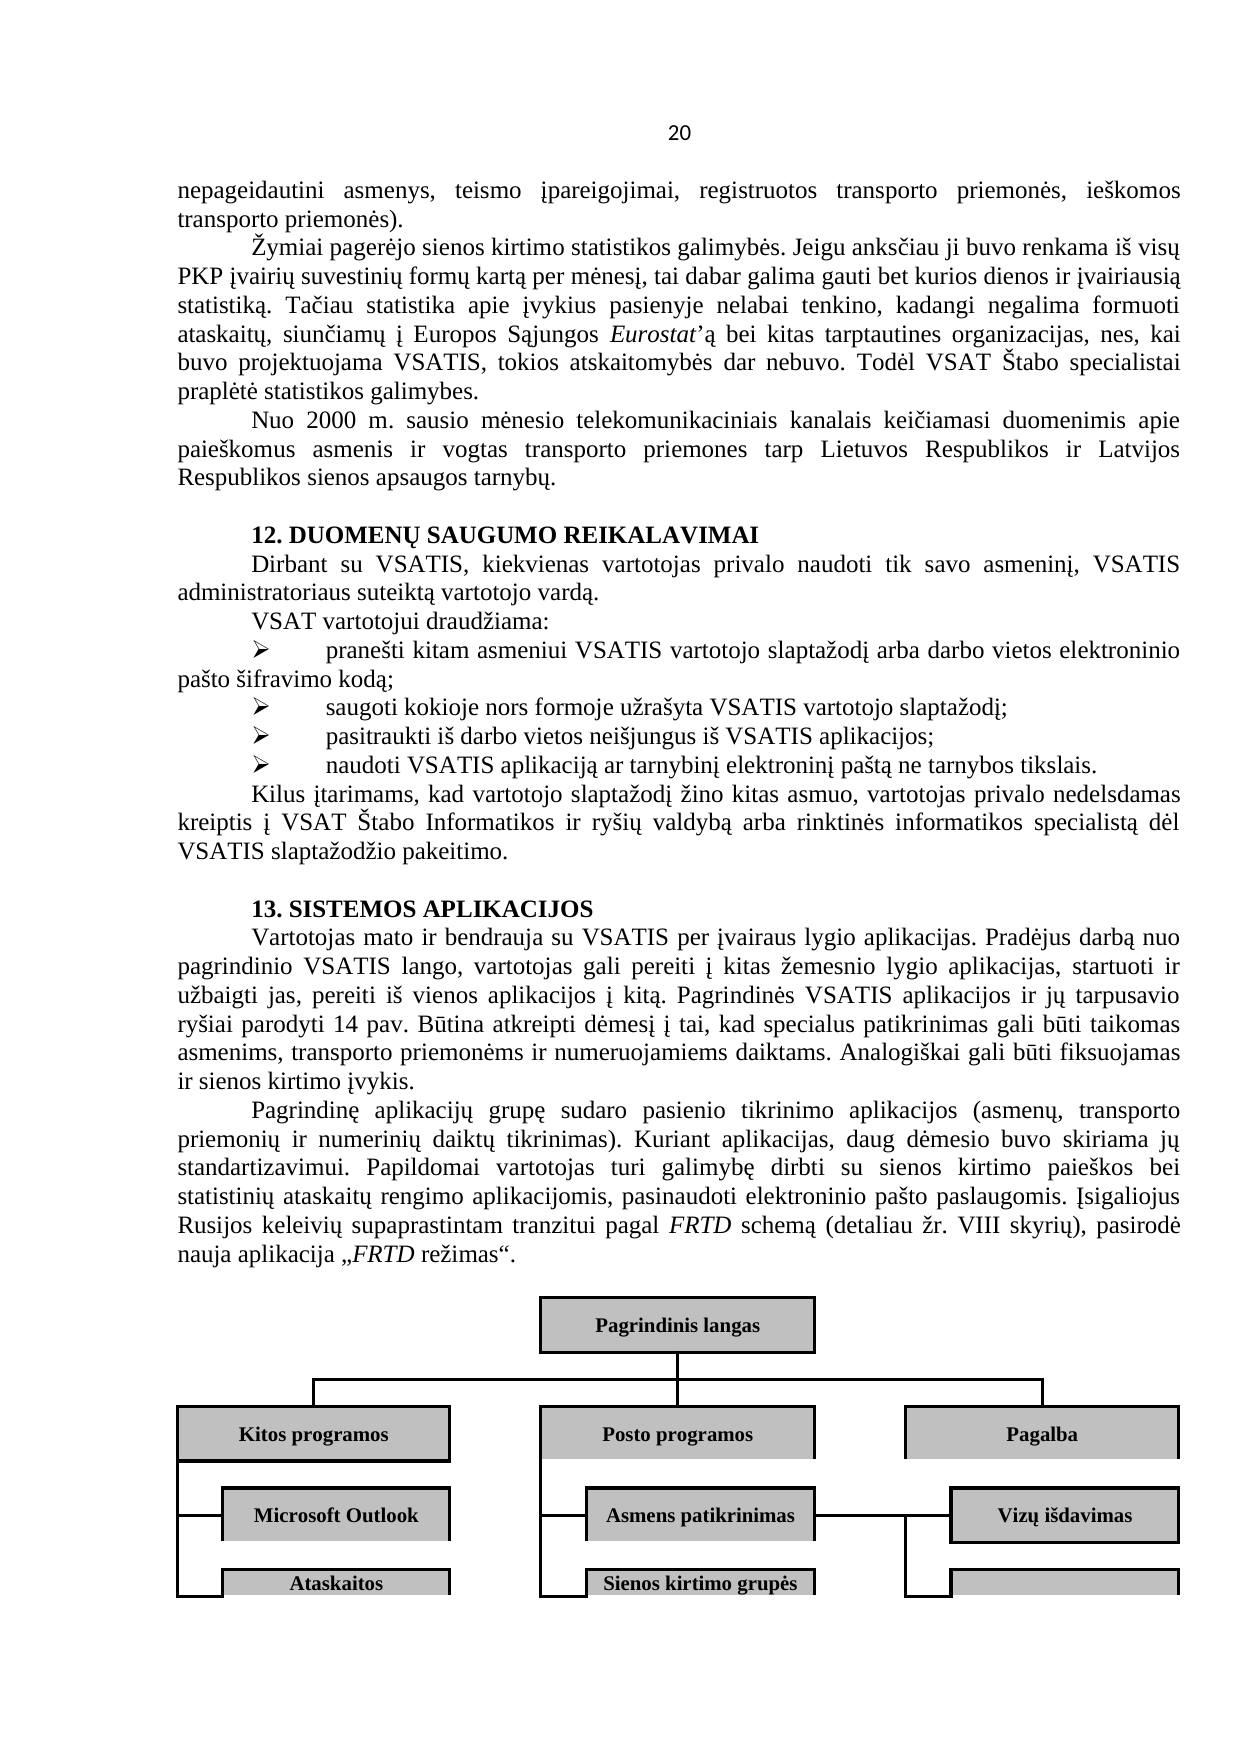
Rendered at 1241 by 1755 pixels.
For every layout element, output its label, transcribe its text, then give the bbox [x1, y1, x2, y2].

table_cell [679, 1381, 723, 1405]
table_cell [723, 1381, 769, 1405]
table_cell [359, 1463, 404, 1486]
table_cell [359, 1351, 404, 1378]
table_cell [268, 1463, 313, 1486]
text Kilus įtarimams, kad vartotojo slaptažodį žino kitas asmuo, vartotojas privalo nedelsdamas kreiptis į VSAT Štabo Informatikos ir ryšių valdybą arba rinktinės informatikos specialistą dėl VSATIS slaptažodžio pakeitimo. [177, 779, 1181, 865]
table_cell [404, 1541, 450, 1568]
table_cell [359, 1541, 404, 1568]
table_cell [495, 1351, 541, 1378]
table_cell [451, 1568, 495, 1595]
table_cell [451, 1486, 495, 1514]
table_cell [450, 1541, 495, 1568]
table_cell Sienos kirtimo grupės [588, 1571, 813, 1595]
table_header [996, 1296, 1042, 1323]
table_cell [814, 1381, 860, 1405]
table_header [450, 1296, 495, 1323]
text nepageidautini asmenys, teismo įpareigojimai, registruotos transporto priemonės, ieškomos transporto priemonės). [177, 175, 1181, 232]
table_cell [816, 1323, 860, 1351]
table_cell [450, 1381, 495, 1405]
table_cell [1133, 1378, 1179, 1405]
table_cell [1133, 1544, 1179, 1568]
table_cell [907, 1568, 949, 1595]
table_cell Microsoft Outlook [224, 1490, 448, 1541]
text Vartotojas mato ir bendrauja su VSATIS per įvairaus lygio aplikacijas. Pradėjus darbą nuo pagrindinio VSATIS lango, vartotojas gali pereiti į kitas žemesnio lygio aplikacijas, startuoti ir užbaigti jas, pereiti iš vienos aplikacijos į kitą. Pagrindinės VSATIS aplikacijos ir jų tarpusavio ryšiai parodyti 14 pav. Būtina atkreipti dėmesį į tai, kad specialus patikrinimas gali būti taikomas asmenims, transporto priemonėms ir numeruojamiems daiktams. Analogiškai gali būti fiksuojamas ir sienos kirtimo įvykis. [177, 922, 1181, 1095]
table_cell [223, 1463, 268, 1486]
table_cell [542, 1517, 585, 1541]
table_cell [450, 1351, 495, 1378]
table_cell [996, 1459, 1042, 1486]
table_cell [816, 1568, 860, 1595]
table_cell [632, 1459, 677, 1486]
table_cell [404, 1323, 450, 1351]
table_cell [177, 1351, 222, 1378]
table_cell [860, 1405, 904, 1432]
table_header [495, 1296, 539, 1323]
table_header [951, 1296, 996, 1323]
table_cell [404, 1351, 450, 1378]
table_cell [996, 1544, 1042, 1568]
table_cell [268, 1378, 312, 1405]
table_cell [542, 1541, 586, 1568]
table_cell [905, 1323, 951, 1351]
table_cell [951, 1351, 996, 1378]
table_header [1042, 1296, 1087, 1323]
table_cell [451, 1405, 495, 1432]
table_cell Posto programos [542, 1408, 813, 1459]
table_cell [1042, 1544, 1087, 1568]
table_cell [1088, 1351, 1133, 1378]
table_cell [495, 1323, 539, 1351]
table_cell [495, 1514, 539, 1541]
table_cell [951, 1381, 996, 1405]
table_header [404, 1296, 450, 1323]
table_cell [223, 1323, 268, 1351]
table_cell Ataskaitos [224, 1571, 448, 1595]
table_cell [450, 1323, 495, 1351]
table_header [1133, 1296, 1179, 1323]
table_cell [632, 1541, 677, 1568]
table_cell [860, 1517, 904, 1541]
table_cell [450, 1459, 495, 1486]
text Žymiai pagerėjo sienos kirtimo statistikos galimybės. Jeigu anksčiau ji buvo renkama iš visų PKP įvairių suvestinių formų kartą per mėnesį, tai dabar galima gauti bet kurios dienos ir įvairiausią statistiką. Tačiau statistika apie įvykius pasienyje nelabai tenkino, kadangi negalima formuoti ataskaitų, siunčiamų į Europos Sąjungos Eurostat’ą bei kitas tarptautines organizacijas, nes, kai buvo projektuojama VSATIS, tokios atskaitomybės dar nebuvo. Todėl VSAT Štabo specialistai praplėtė statistikos galimybes. [177, 232, 1181, 405]
table_cell [314, 1541, 359, 1568]
table_cell [223, 1541, 268, 1568]
table_cell [223, 1378, 268, 1405]
table_header [177, 1296, 222, 1323]
table_cell [314, 1351, 359, 1378]
table_cell [1133, 1459, 1179, 1486]
text Nuo 2000 m. sausio mėnesio telekomunikaciniais kanalais keičiamasi duomenimis apie paieškomus asmenis ir vogtas transporto priemones tarp Lietuvos Respublikos ir Latvijos Respublikos sienos apsaugos tarnybų. [177, 405, 1181, 491]
table_header [1088, 1296, 1133, 1323]
table_cell [1088, 1323, 1133, 1351]
table_cell [953, 1571, 1177, 1595]
table_cell [495, 1459, 539, 1486]
text 12. Duomenų saugumo reikalavimai [177, 520, 1181, 549]
table_header [268, 1296, 313, 1323]
table_cell [586, 1541, 632, 1568]
table_cell [404, 1381, 450, 1405]
table_cell [769, 1541, 814, 1568]
table_cell [315, 1381, 359, 1405]
table_cell [996, 1381, 1041, 1405]
table_cell [678, 1459, 723, 1486]
table_cell [495, 1405, 539, 1432]
table_cell Pagalba [907, 1408, 1177, 1459]
table_cell Asmens patikrinimas [588, 1490, 813, 1541]
table_cell [860, 1486, 905, 1514]
table_cell [860, 1381, 905, 1405]
table_cell [816, 1405, 860, 1432]
table_cell [860, 1568, 904, 1595]
table_cell [814, 1541, 860, 1568]
table_cell [1088, 1459, 1133, 1486]
table_cell [223, 1351, 268, 1378]
table_cell [860, 1432, 904, 1459]
table_cell [951, 1459, 996, 1486]
table_cell [951, 1544, 996, 1568]
table_header [860, 1296, 905, 1323]
table_cell [179, 1517, 221, 1541]
table_cell [495, 1568, 539, 1595]
text 13. Sistemos aplikacijos [177, 894, 1181, 922]
table_cell [905, 1381, 951, 1405]
table_cell [816, 1486, 860, 1514]
table_cell [816, 1517, 860, 1541]
table_cell [495, 1381, 541, 1405]
table_cell [860, 1541, 904, 1568]
table_cell [723, 1354, 769, 1378]
table_cell [179, 1568, 221, 1595]
text Pagrindinę aplikacijų grupę sudaro pasienio tikrinimo aplikacijos (asmenų, transporto priemonių ir numerinių daiktų tikrinimas). Kuriant aplikacijas, daug dėmesio buvo skiriama jų standartizavimui. Papildomai vartotojas turi galimybę dirbti su sienos kirtimo paieškos bei statistinių ataskaitų rengimo aplikacijomis, pasinaudoti elektroninio pašto paslaugomis. Įsigaliojus Rusijos keleivių supaprastintam tranzitui pagal FRTD schemą (detaliau žr. VIII skyrių), pasirodė nauja aplikacija „FRTD režimas“. [177, 1095, 1181, 1267]
table_cell [723, 1459, 769, 1486]
table_header [359, 1296, 404, 1323]
table_header [314, 1296, 359, 1323]
table_cell [542, 1568, 585, 1595]
table_cell [679, 1354, 723, 1378]
table_cell [905, 1351, 951, 1378]
table_cell [1044, 1378, 1087, 1405]
table_cell [495, 1486, 539, 1514]
table_cell [1133, 1323, 1179, 1351]
table_cell Vizų išdavimas [953, 1490, 1177, 1541]
text  pasitraukti iš darbo vietos neišjungus iš VSATIS aplikacijos; [177, 721, 1181, 750]
table_cell [632, 1381, 676, 1405]
table_cell Kitos programos [179, 1408, 448, 1459]
table_cell [404, 1463, 450, 1486]
table_cell [996, 1351, 1042, 1378]
table_cell [179, 1541, 222, 1568]
table_cell [907, 1541, 951, 1568]
table_cell [268, 1323, 313, 1351]
table_cell [1042, 1351, 1087, 1378]
table_cell [359, 1381, 404, 1405]
table_header [223, 1296, 268, 1323]
table_cell [586, 1459, 632, 1486]
text  saugoti kokioje nors formoje užrašyta VSATIS vartotojo slaptažodį; [177, 692, 1181, 721]
table_cell [860, 1323, 905, 1351]
table_cell [541, 1381, 586, 1405]
table_cell [314, 1323, 359, 1351]
table_cell [907, 1517, 949, 1541]
table_cell [1042, 1323, 1087, 1351]
table_cell [359, 1323, 404, 1351]
table_cell [495, 1432, 539, 1459]
table_cell [177, 1378, 222, 1405]
table_cell [541, 1354, 586, 1378]
table_cell [905, 1486, 949, 1514]
table_cell [451, 1514, 495, 1541]
table_cell [951, 1323, 996, 1351]
table_cell [542, 1486, 585, 1514]
table_cell [860, 1459, 905, 1486]
table_cell [451, 1432, 495, 1459]
table_cell [769, 1459, 814, 1486]
table_cell [495, 1541, 539, 1568]
table_cell [723, 1541, 769, 1568]
table_header [905, 1296, 951, 1323]
table_cell [678, 1541, 723, 1568]
table_cell [814, 1351, 860, 1378]
table_cell [905, 1459, 951, 1486]
table_cell [816, 1432, 860, 1459]
text Dirbant su VSATIS, kiekvienas vartotojas privalo naudoti tik savo asmeninį, VSATIS administratoriaus suteiktą vartotojo vardą. [177, 549, 1181, 606]
table_cell [1088, 1544, 1133, 1568]
table_cell [179, 1486, 221, 1514]
table_cell [1042, 1459, 1087, 1486]
table_header [816, 1296, 860, 1323]
table_cell [1088, 1378, 1133, 1405]
table_cell [314, 1463, 359, 1486]
table_cell [179, 1463, 222, 1486]
table_cell [632, 1354, 676, 1378]
table_cell [268, 1541, 313, 1568]
table_header Pagrindinis langas [542, 1299, 813, 1351]
text VSAT vartotojui draudžiama: [177, 606, 1181, 635]
table_cell [586, 1381, 632, 1405]
table_cell [996, 1323, 1042, 1351]
text  pranešti kitam asmeniui VSATIS vartotojo slaptažodį arba darbo vietos elektroninio pašto šifravimo kodą; [177, 635, 1181, 692]
text  naudoti VSATIS aplikaciją ar tarnybinį elektroninį paštą ne tarnybos tikslais. [177, 750, 1181, 779]
table_cell [586, 1354, 632, 1378]
table_cell [542, 1459, 586, 1486]
table_cell [769, 1354, 814, 1378]
table_cell [769, 1381, 814, 1405]
table_cell [860, 1351, 905, 1378]
table_cell [1133, 1351, 1179, 1378]
table_cell [177, 1323, 222, 1351]
table_cell [814, 1459, 860, 1486]
table_cell [268, 1351, 313, 1378]
